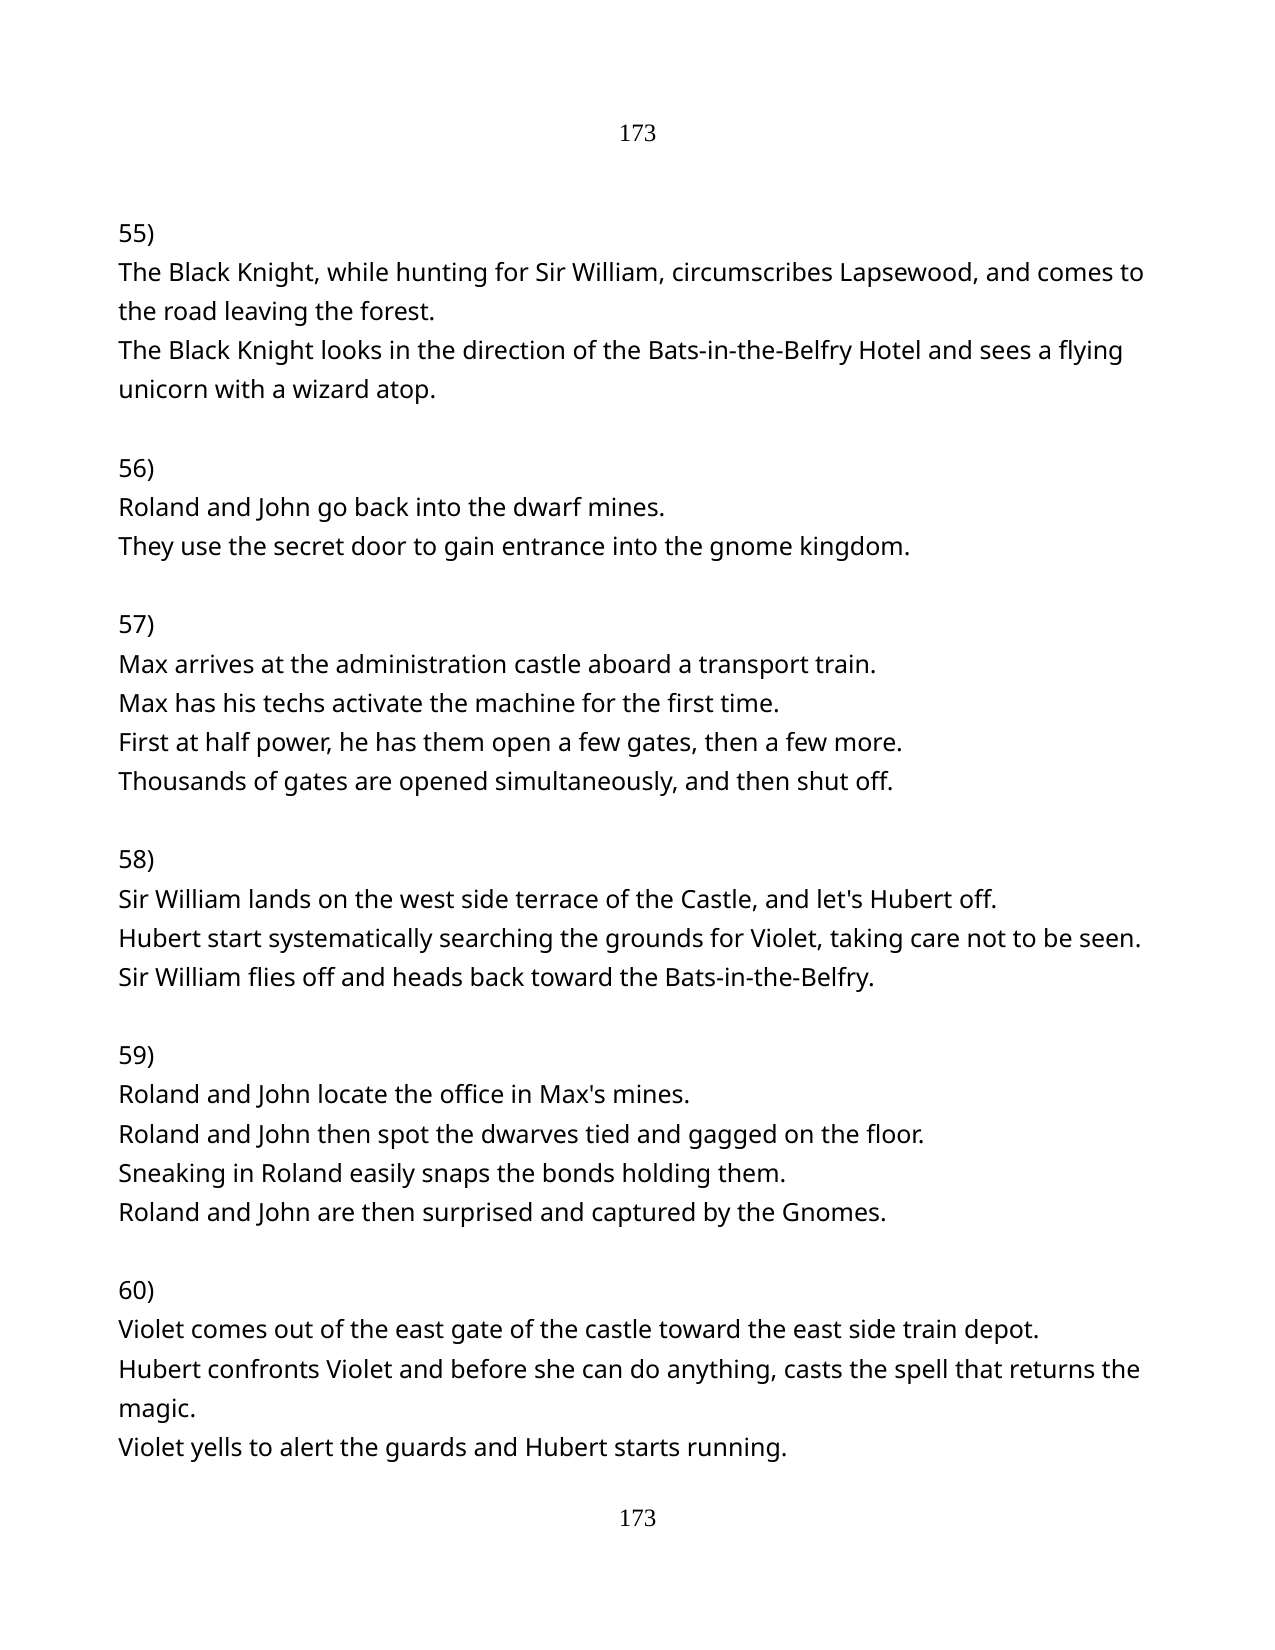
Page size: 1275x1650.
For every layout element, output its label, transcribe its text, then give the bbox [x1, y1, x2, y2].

text Roland and John locate the office in Max's mines. [118, 1077, 1157, 1111]
text Hubert confronts Violet and before she can do anything, casts the spell that returns the magic. [118, 1351, 1157, 1424]
text Max arrives at the administration castle aboard a transport train. [118, 646, 1157, 680]
text Sir William lands on the west side terrace of the Castle, and let's Hubert off. [118, 881, 1157, 915]
text Roland and John then spot the dwarves tied and gagged on the floor. [118, 1116, 1157, 1150]
text Sir William flies off and heads back toward the Bats-in-the-Belfry. [118, 960, 1157, 994]
text Roland and John go back into the dwarf mines. [118, 490, 1157, 524]
text The Black Knight, while hunting for Sir William, circumscribes Lapsewood, and comes to the road leaving the forest. [118, 255, 1157, 328]
text 57) [118, 607, 1157, 641]
text 55) [118, 216, 1157, 249]
text Sneaking in Roland easily snaps the bonds holding them. [118, 1156, 1157, 1189]
text First at half power, he has them open a few gates, then a few more. [118, 725, 1157, 759]
text The Black Knight looks in the direction of the Bats-in-the-Belfry Hotel and sees a flying unicorn with a wizard atop. [118, 333, 1157, 406]
text Thousands of gates are opened simultaneously, and then shut off. [118, 764, 1157, 798]
text Max has his techs activate the machine for the first time. [118, 686, 1157, 719]
text Violet comes out of the east gate of the castle toward the east side train depot. [118, 1312, 1157, 1346]
text Roland and John are then surprised and captured by the Gnomes. [118, 1195, 1157, 1229]
text 60) [118, 1273, 1157, 1307]
text 59) [118, 1038, 1157, 1072]
text Violet yells to alert the guards and Hubert starts running. [118, 1430, 1157, 1464]
text 58) [118, 842, 1157, 876]
text Hubert start systematically searching the grounds for Violet, taking care not to be seen. [118, 921, 1157, 954]
text 56) [118, 451, 1157, 484]
text They use the secret door to gain entrance into the gnome kingdom. [118, 529, 1157, 563]
